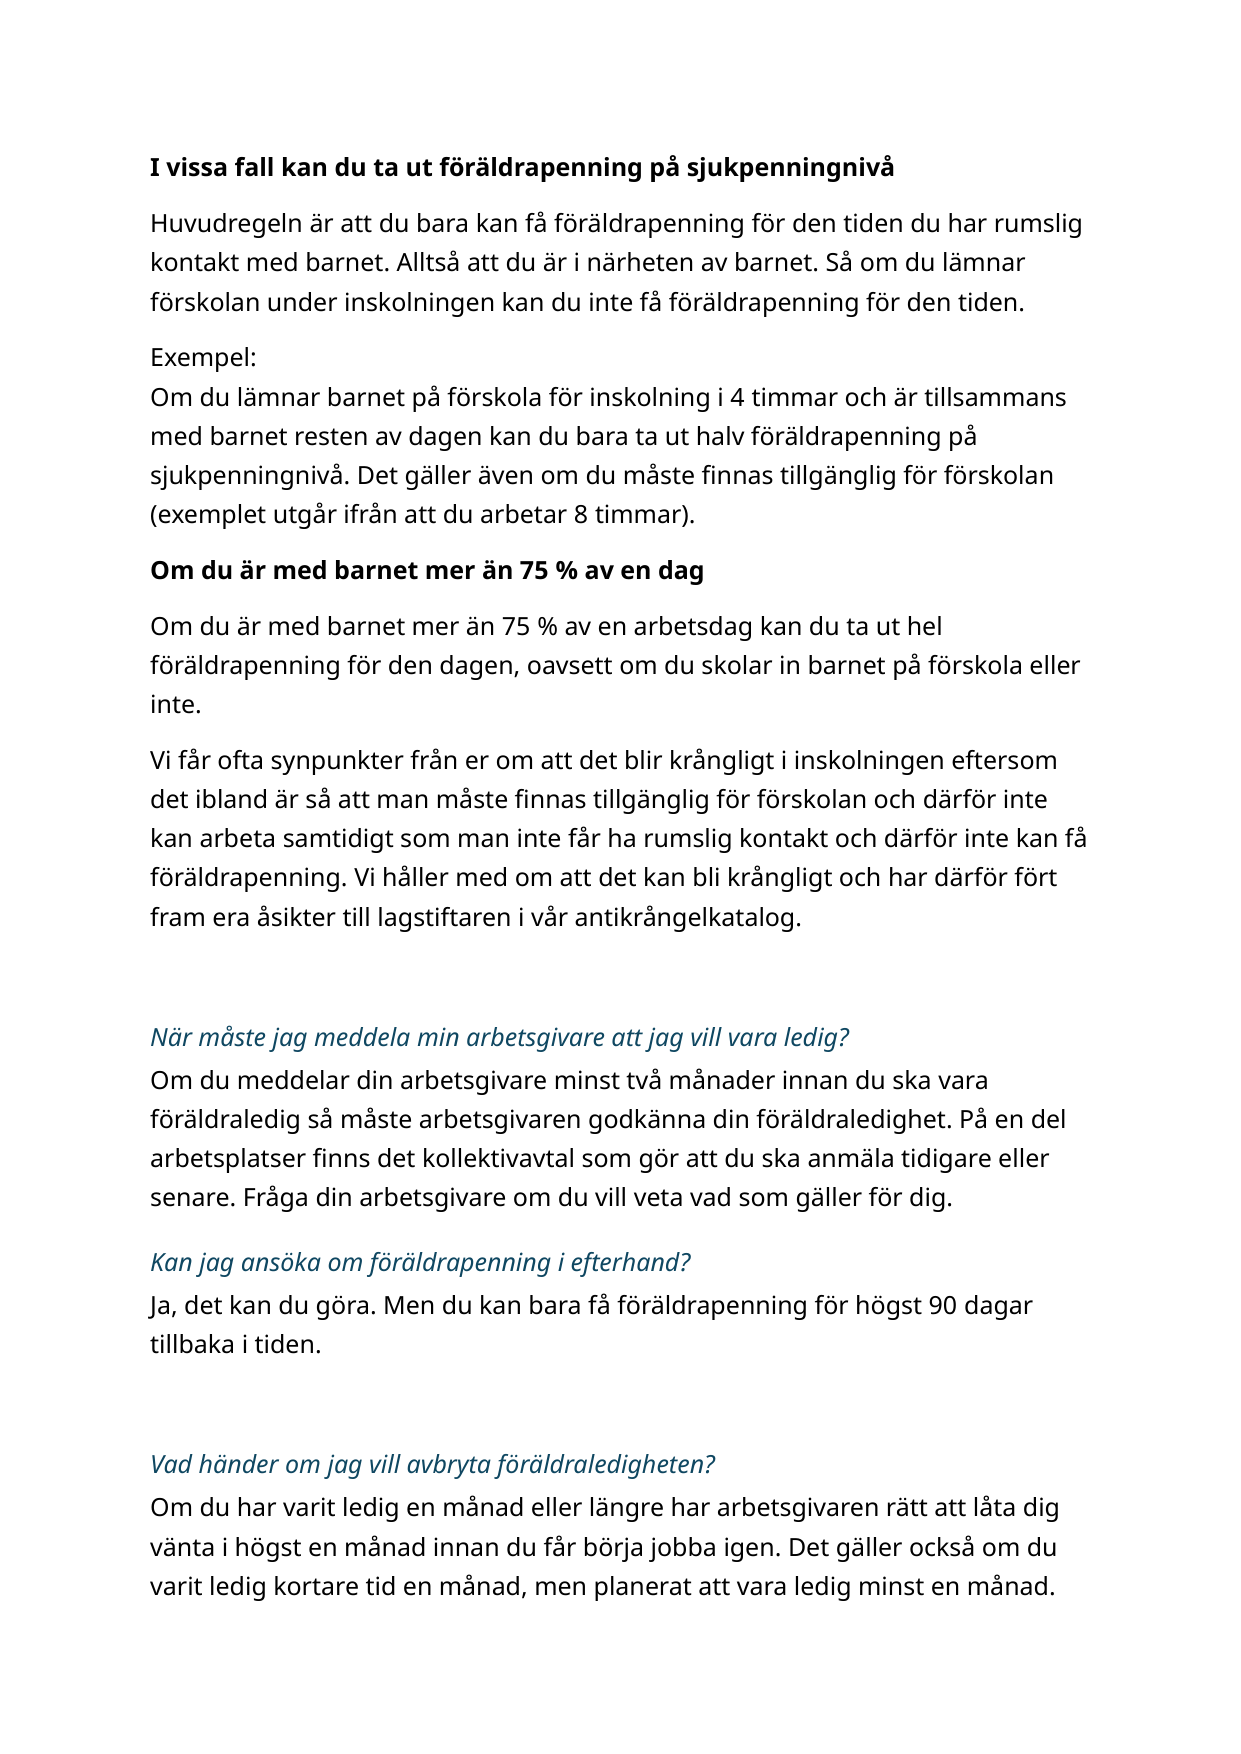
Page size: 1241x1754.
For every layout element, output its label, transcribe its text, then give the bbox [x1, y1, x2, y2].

text Om du är med barnet mer än 75 % av en dag [150, 552, 1090, 587]
text Exempel: Om du lämnar barnet på förskola för inskolning i 4 timmar och är tillsammans med barnet resten av dagen kan du bara ta ut halv föräldrapenning på sjukpenningnivå. Det gäller även om du måste finnas tillgänglig för förskolan (exemplet utgår ifrån att du arbetar 8 timmar). [150, 340, 1090, 531]
text Ja, det kan du göra. Men du kan bara få föräldrapenning för högst 90 dagar tillbaka i tiden. [150, 1287, 1090, 1361]
subtitle När måste jag meddela min arbetsgivare att jag vill vara ledig? [150, 1019, 1090, 1053]
text Om du har varit ledig en månad eller längre har arbetsgivaren rätt att låta dig vänta i högst en månad innan du får börja jobba igen. Det gäller också om du varit ledig kortare tid en månad, men planerat att vara ledig minst en månad. [150, 1490, 1090, 1602]
text Vi får ofta synpunkter från er om att det blir krångligt i inskolningen eftersom det ibland är så att man måste finnas tillgänglig för förskolan och därför inte kan arbeta samtidigt som man inte får ha rumslig kontakt och därför inte kan få föräldrapenning. Vi håller med om att det kan bli krångligt och har därför fört fram era åsikter till lagstiftaren i vår antikrångelkatalog. [150, 742, 1090, 933]
subtitle Kan jag ansöka om föräldrapenning i efterhand? [150, 1244, 1090, 1278]
text Om du meddelar din arbetsgivare minst två månader innan du ska vara föräldraledig så måste arbetsgivaren godkänna din föräldraledighet. På en del arbetsplatser finns det kollektivavtal som gör att du ska anmäla tidigare eller senare. Fråga din arbetsgivare om du vill veta vad som gäller för dig. [150, 1062, 1090, 1214]
text I vissa fall kan du ta ut föräldrapenning på sjukpenningnivå [150, 150, 1090, 184]
subtitle Vad händer om jag vill avbryta föräldraledigheten? [150, 1447, 1090, 1481]
text Om du är med barnet mer än 75 % av en arbetsdag kan du ta ut hel föräldrapenning för den dagen, oavsett om du skolar in barnet på förskola eller inte. [150, 608, 1090, 721]
text Huvudregeln är att du bara kan få föräldrapenning för den tiden du har rumslig kontakt med barnet. Alltså att du är i närheten av barnet. Så om du lämnar förskolan under inskolningen kan du inte få föräldrapenning för den tiden. [150, 206, 1090, 318]
